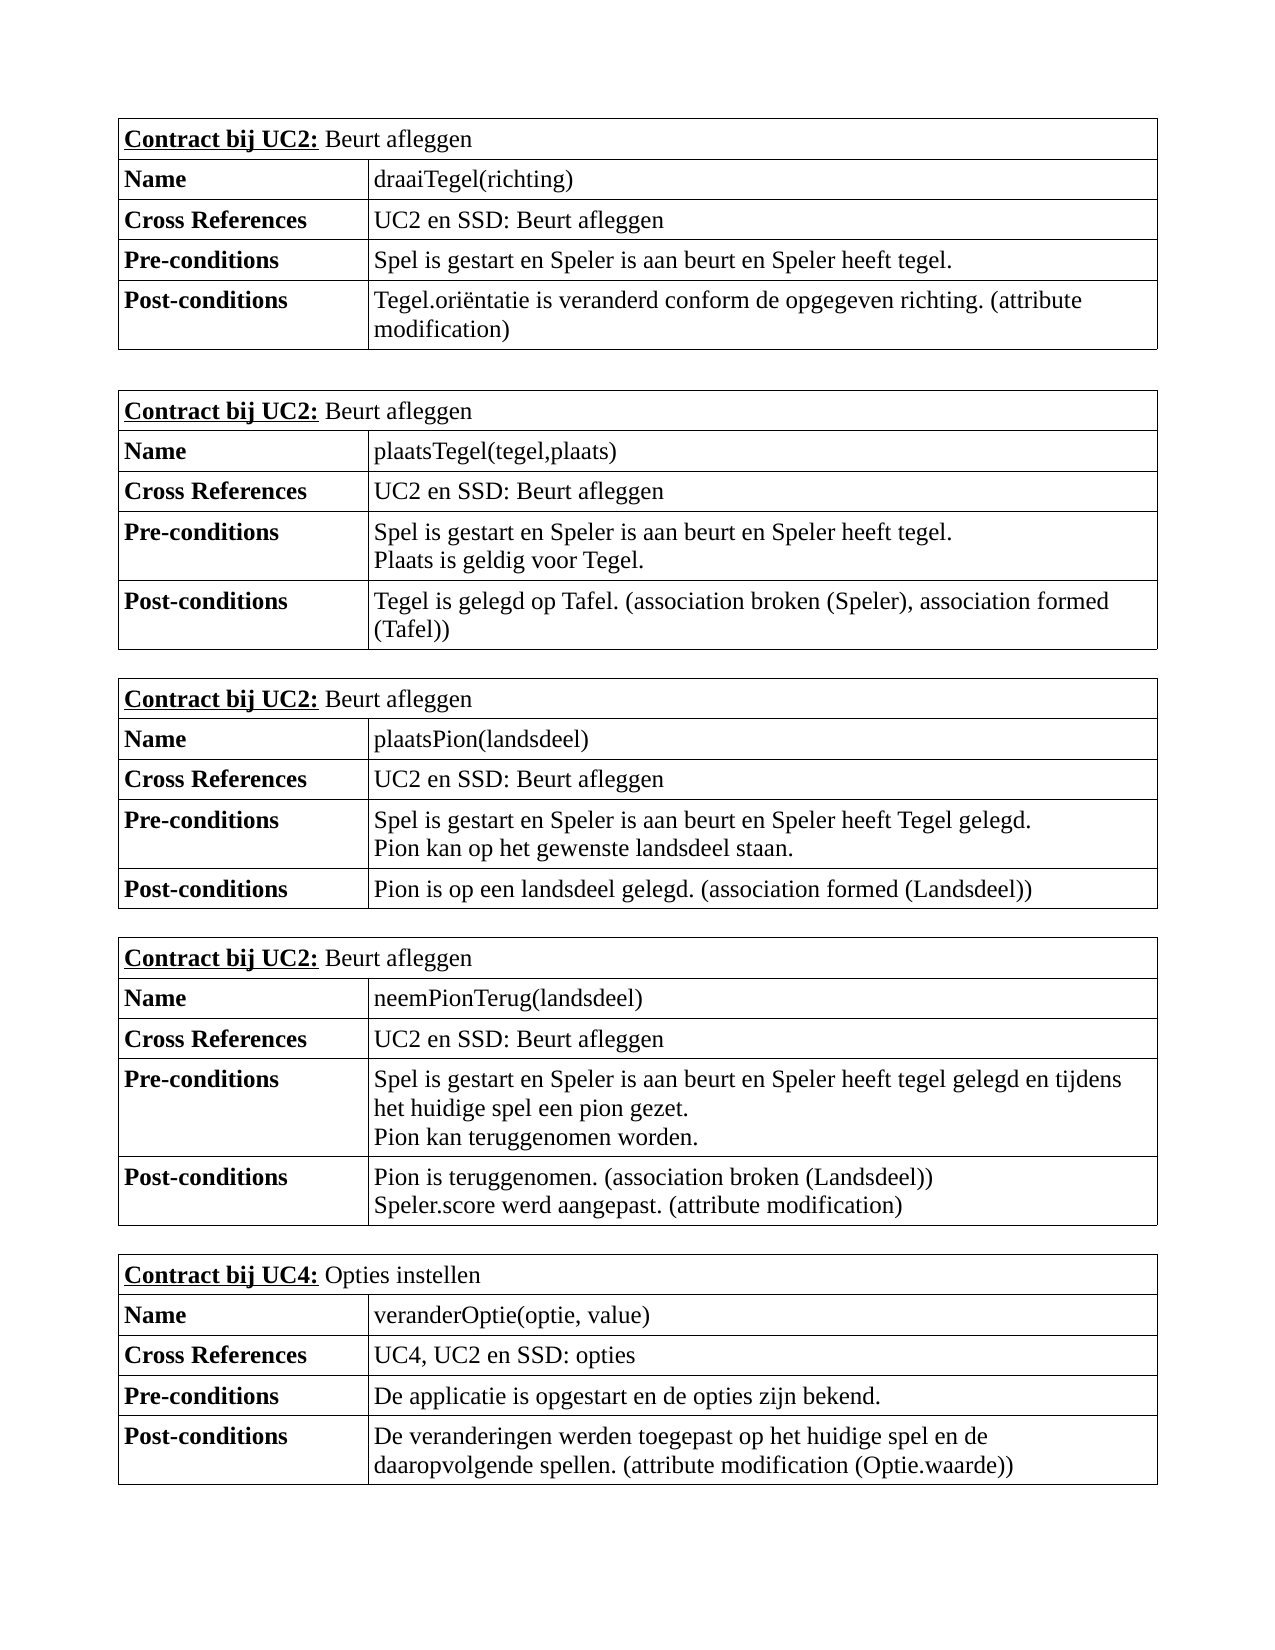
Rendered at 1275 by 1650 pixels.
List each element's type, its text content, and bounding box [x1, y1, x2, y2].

table_header Contract bij UC4: Opties instellen [119, 1255, 1157, 1294]
table_cell Tegel is gelegd op Tafel. (association broken (Speler), association formed (Tafel)) [369, 581, 1157, 649]
table_header Name [119, 719, 368, 759]
table_header Contract bij UC2: Beurt afleggen [119, 679, 1157, 718]
table_cell UC2 en SSD: Beurt afleggen [369, 1019, 1157, 1058]
table_cell Post-conditions [119, 869, 368, 908]
table_header neemPionTerug(landsdeel) [369, 979, 1157, 1018]
table_header Name [119, 1295, 368, 1335]
table_cell Cross References [119, 1336, 368, 1375]
table_header plaatsPion(landsdeel) [369, 719, 1157, 759]
table_cell Post-conditions [119, 1157, 368, 1225]
table_cell Post-conditions [119, 281, 368, 348]
table_cell Pion is teruggenomen. (association broken (Landsdeel)) Speler.score werd aangepast. (attribute modification) [369, 1157, 1157, 1225]
table_cell Pre-conditions [119, 240, 368, 279]
table_cell Post-conditions [119, 1416, 368, 1484]
table_header draaiTegel(richting) [369, 160, 1157, 199]
table_cell Cross References [119, 1019, 368, 1058]
table_cell Spel is gestart en Speler is aan beurt en Speler heeft Tegel gelegd. Pion kan op het gewenste landsdeel staan. [369, 800, 1157, 868]
table_header Contract bij UC2: Beurt afleggen [119, 938, 1157, 977]
table_cell De veranderingen werden toegepast op het huidige spel en de daaropvolgende spellen. (attribute modification (Optie.waarde)) [369, 1416, 1157, 1484]
table_cell Tegel.oriëntatie is veranderd conform de opgegeven richting. (attribute modification) [369, 281, 1157, 348]
table_cell Spel is gestart en Speler is aan beurt en Speler heeft tegel gelegd en tijdens het huidige spel een pion gezet. Pion kan teruggenomen worden. [369, 1059, 1157, 1156]
table_cell UC4, UC2 en SSD: opties [369, 1336, 1157, 1375]
table_cell Spel is gestart en Speler is aan beurt en Speler heeft tegel. [369, 240, 1157, 279]
table_header veranderOptie(optie, value) [369, 1295, 1157, 1335]
table_cell De applicatie is opgestart en de opties zijn bekend. [369, 1376, 1157, 1415]
table_cell Post-conditions [119, 581, 368, 649]
table_header Name [119, 979, 368, 1018]
table_cell Pre-conditions [119, 512, 368, 580]
table_cell Pre-conditions [119, 1059, 368, 1156]
table_cell Cross References [119, 760, 368, 799]
table_cell Pion is op een landsdeel gelegd. (association formed (Landsdeel)) [369, 869, 1157, 908]
table_header Contract bij UC2: Beurt afleggen [119, 391, 1157, 430]
table_cell Pre-conditions [119, 800, 368, 868]
table_header plaatsTegel(tegel,plaats) [369, 431, 1157, 471]
table_cell Pre-conditions [119, 1376, 368, 1415]
table_header Contract bij UC2: Beurt afleggen [119, 119, 1157, 158]
table_header Name [119, 431, 368, 471]
table_cell Cross References [119, 472, 368, 511]
table_cell UC2 en SSD: Beurt afleggen [369, 472, 1157, 511]
table_cell Spel is gestart en Speler is aan beurt en Speler heeft tegel. Plaats is geldig voor Tegel. [369, 512, 1157, 580]
table_cell UC2 en SSD: Beurt afleggen [369, 200, 1157, 239]
table_header Name [119, 160, 368, 199]
table_cell Cross References [119, 200, 368, 239]
table_cell UC2 en SSD: Beurt afleggen [369, 760, 1157, 799]
